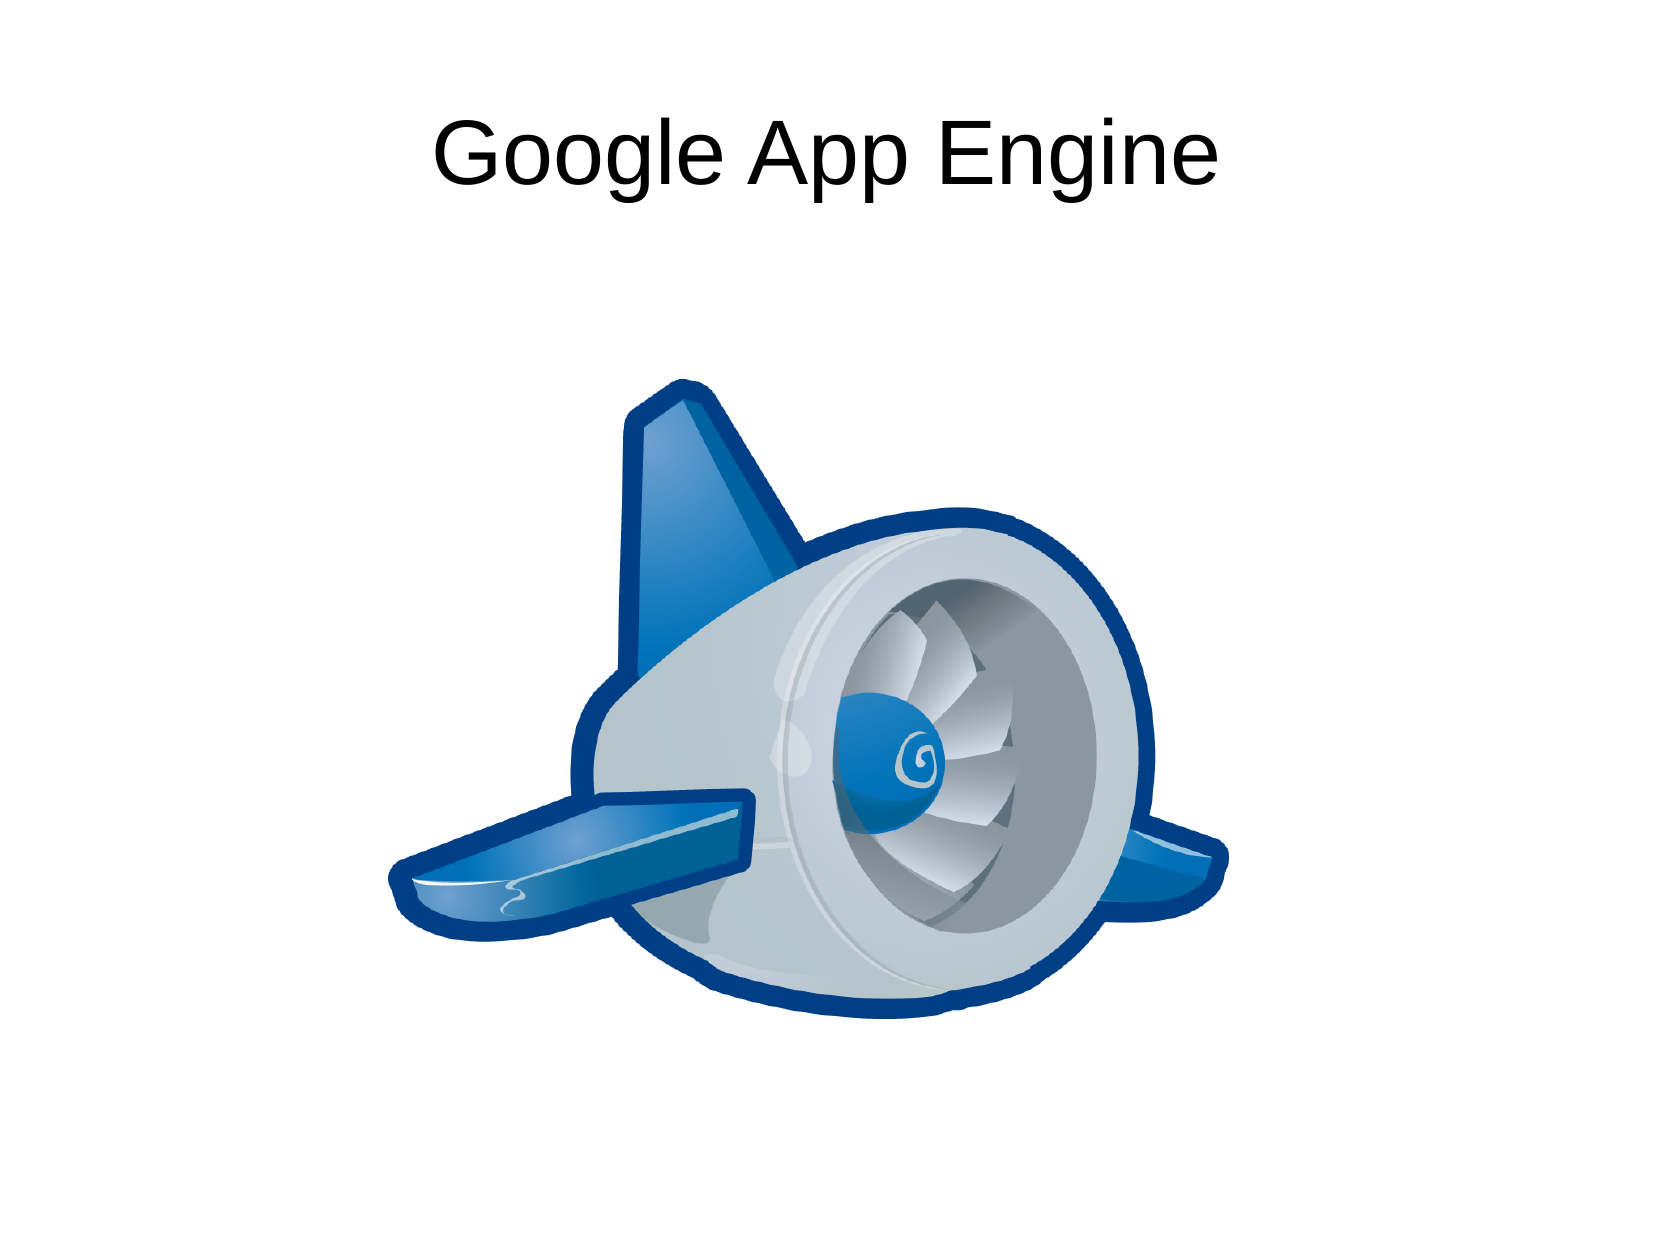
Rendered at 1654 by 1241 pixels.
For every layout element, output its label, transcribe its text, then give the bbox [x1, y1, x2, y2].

title Google App Engine [82, 49, 1571, 257]
picture [388, 377, 1229, 1028]
